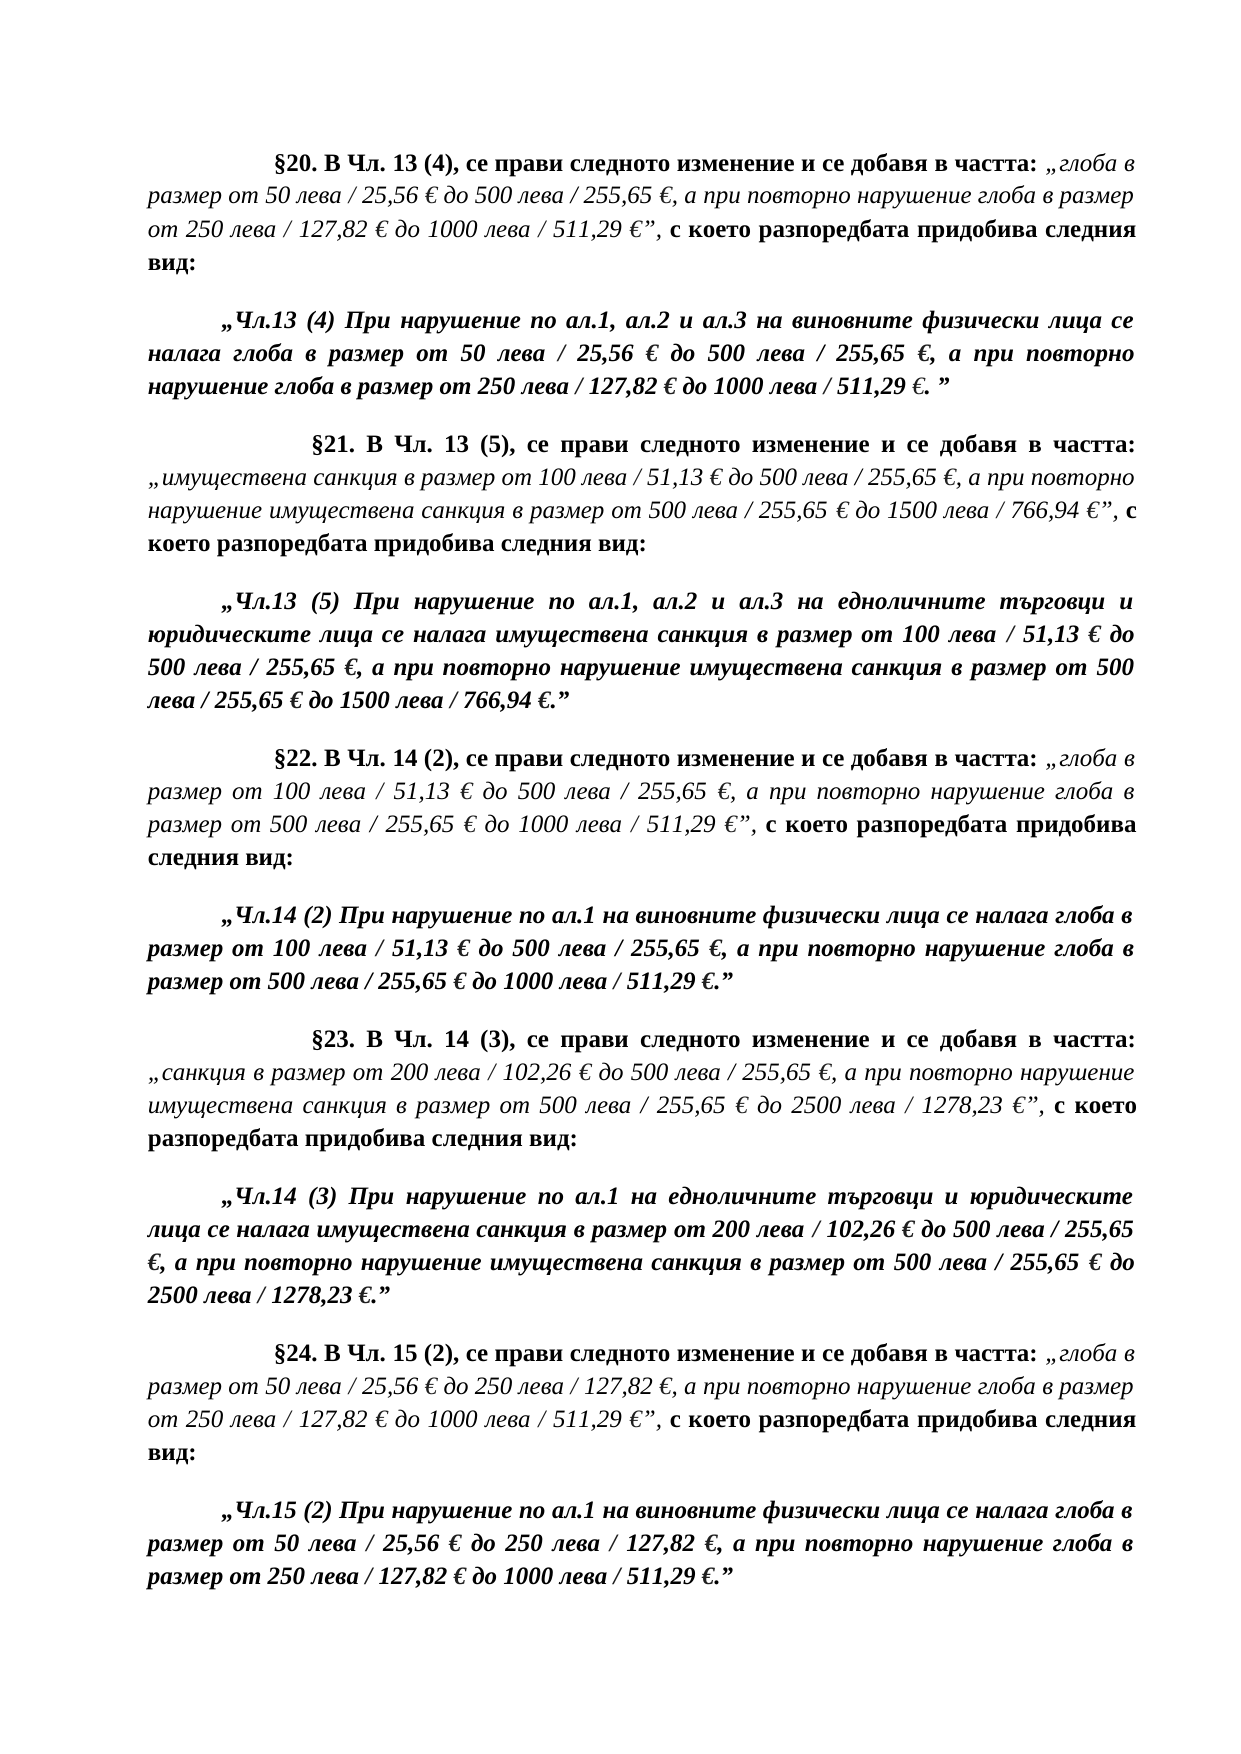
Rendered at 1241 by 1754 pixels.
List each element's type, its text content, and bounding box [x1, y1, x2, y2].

text §23. В Чл. 14 (3), се прави следното изменение и се добавя в частта: „санкция в размер от 200 лева / 102,26 € до 500 лева / 255,65 €, а при повторно нарушение имуществена санкция в размер от 500 лева / 255,65 € до 2500 лева / 1278,23 €”, с което разпоредбата придобива следния вид: [148, 1024, 1137, 1152]
text „Чл.13 (5) При нарушение по ал.1, ал.2 и ал.3 на едноличните търговци и юридическите лица се налага имуществена санкция в размер от 100 лева / 51,13 € до 500 лева / 255,65 €, а при повторно нарушение имуществена санкция в размер от 500 лева / 255,65 € до 1500 лева / 766,94 €.” [148, 586, 1137, 714]
text §20. В Чл. 13 (4), се прави следното изменение и се добавя в частта: „глоба в размер от 50 лева / 25,56 € до 500 лева / 255,65 €, а при повторно нарушение глоба в размер от 250 лева / 127,82 € до 1000 лева / 511,29 €”, с което разпоредбата придобива следния вид: [148, 148, 1137, 275]
text „Чл.14 (3) При нарушение по ал.1 на едноличните търговци и юридическите лица се налага имуществена санкция в размер от 200 лева / 102,26 € до 500 лева / 255,65 €, а при повторно нарушение имуществена санкция в размер от 500 лева / 255,65 € до 2500 лева / 1278,23 €.” [148, 1181, 1137, 1309]
text „Чл.14 (2) При нарушение по ал.1 на виновните физически лица се налага глоба в размер от 100 лева / 51,13 € до 500 лева / 255,65 €, а при повторно нарушение глоба в размер от 500 лева / 255,65 € до 1000 лева / 511,29 €.” [148, 900, 1137, 995]
text §21. В Чл. 13 (5), се прави следното изменение и се добавя в частта: „имуществена санкция в размер от 100 лева / 51,13 € до 500 лева / 255,65 €, а при повторно нарушение имуществена санкция в размер от 500 лева / 255,65 € до 1500 лева / 766,94 €”, с което разпоредбата придобива следния вид: [148, 429, 1137, 557]
text §22. В Чл. 14 (2), се прави следното изменение и се добавя в частта: „глоба в размер от 100 лева / 51,13 € до 500 лева / 255,65 €, а при повторно нарушение глоба в размер от 500 лева / 255,65 € до 1000 лева / 511,29 €”, с което разпоредбата придобива следния вид: [148, 743, 1137, 871]
text „Чл.15 (2) При нарушение по ал.1 на виновните физически лица се налага глоба в размер от 50 лева / 25,56 € до 250 лева / 127,82 €, а при повторно нарушение глоба в размер от 250 лева / 127,82 € до 1000 лева / 511,29 €.” [148, 1495, 1137, 1590]
text „Чл.13 (4) При нарушение по ал.1, ал.2 и ал.3 на виновните физически лица се налага глоба в размер от 50 лева / 25,56 € до 500 лева / 255,65 €, а при повторно нарушение глоба в размер от 250 лева / 127,82 € до 1000 лева / 511,29 €. ” [148, 305, 1137, 399]
text §24. В Чл. 15 (2), се прави следното изменение и се добавя в частта: „глоба в размер от 50 лева / 25,56 € до 250 лева / 127,82 €, а при повторно нарушение глоба в размер от 250 лева / 127,82 € до 1000 лева / 511,29 €”, с което разпоредбата придобива следния вид: [148, 1338, 1137, 1466]
